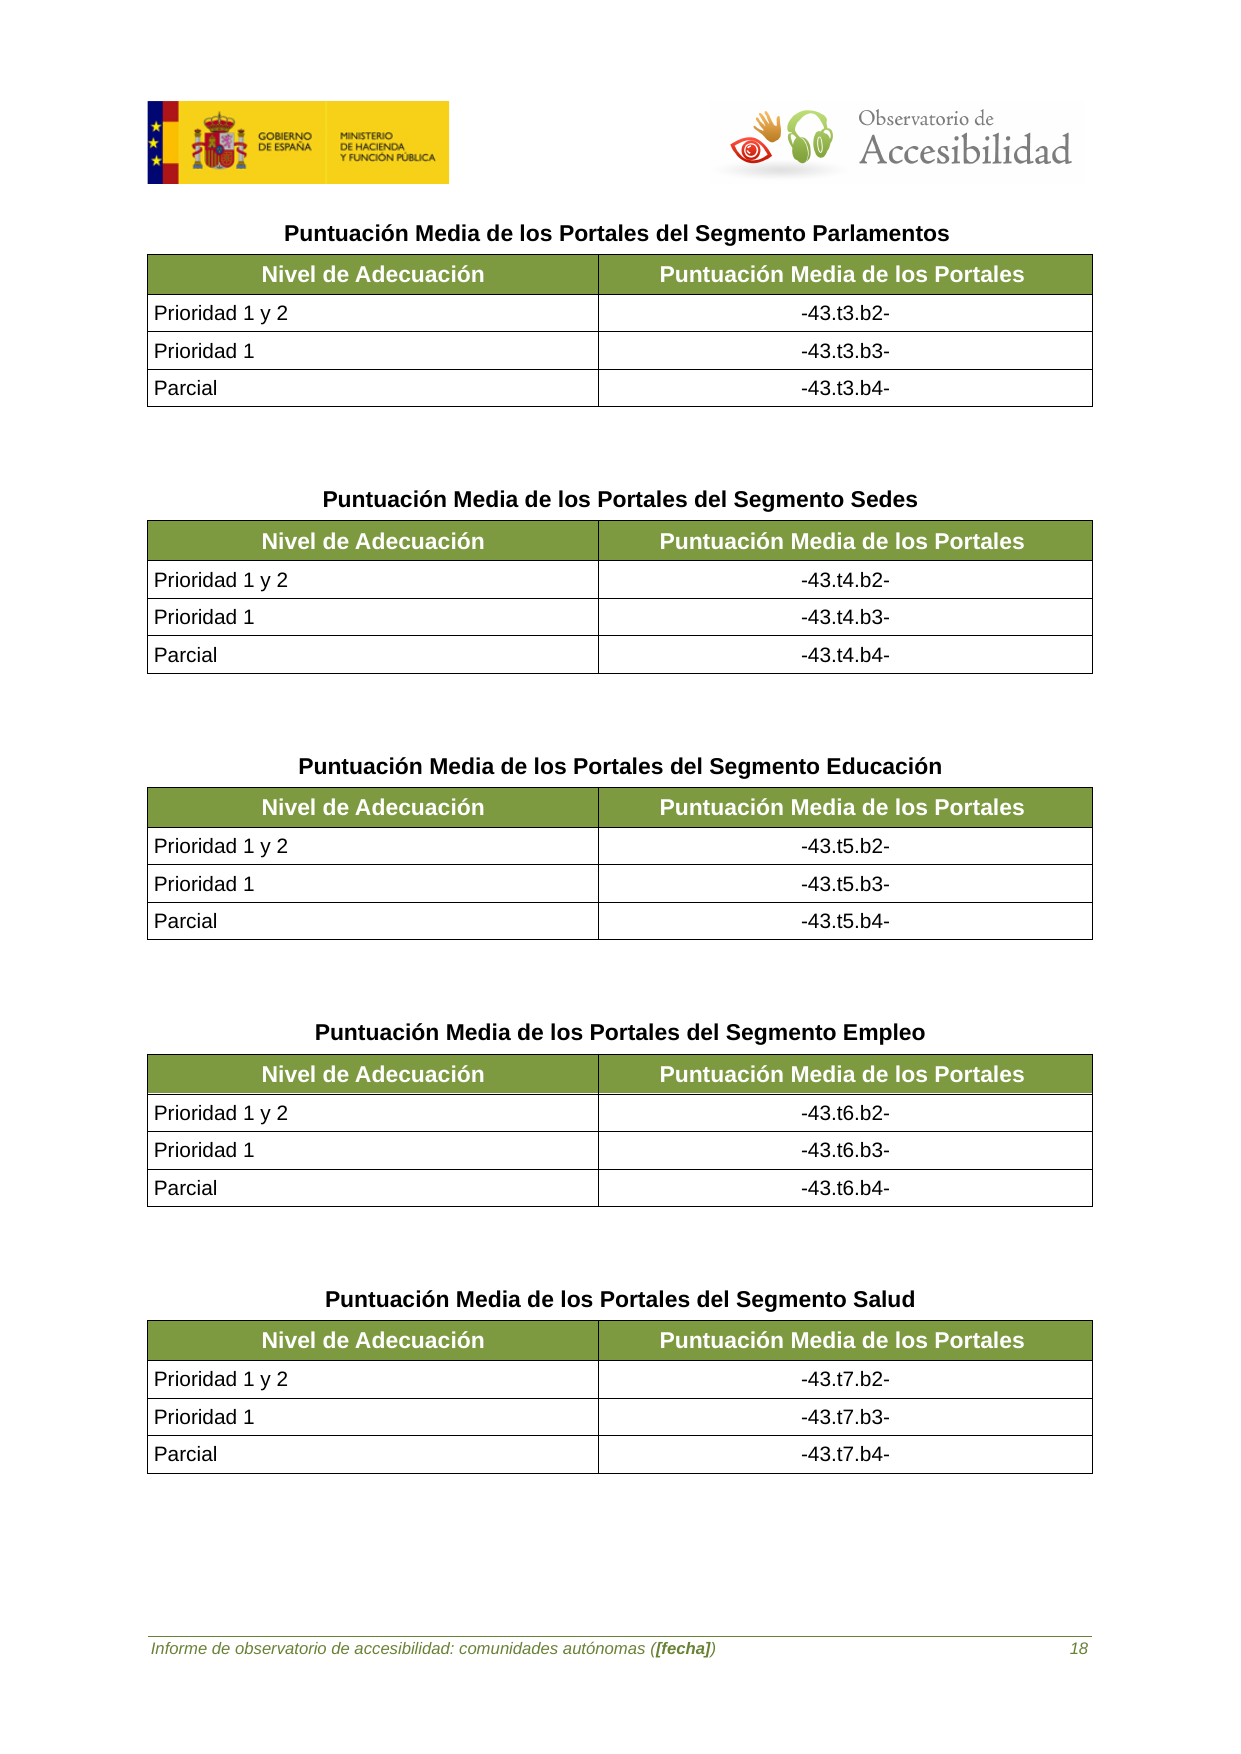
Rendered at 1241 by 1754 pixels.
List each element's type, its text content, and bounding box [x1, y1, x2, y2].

table_cell -43.t6.b4- [599, 1170, 1092, 1206]
text Puntuación Media de los Portales del Segmento Educación [148, 753, 1092, 779]
table_header Nivel de Adecuación [148, 521, 598, 560]
text Puntuación Media de los Portales del Segmento Sedes [148, 486, 1092, 513]
table_header Nivel de Adecuación [148, 1321, 598, 1360]
table_cell Parcial [148, 636, 598, 673]
table_cell -43.t3.b3- [599, 332, 1092, 369]
table_header Puntuación Media de los Portales [599, 1055, 1092, 1093]
table_cell -43.t7.b4- [599, 1436, 1092, 1472]
table_cell -43.t3.b2- [599, 295, 1092, 331]
table_cell -43.t6.b2- [599, 1095, 1092, 1131]
table_header Nivel de Adecuación [148, 788, 598, 827]
table_cell -43.t5.b3- [599, 865, 1092, 902]
table_cell -43.t5.b2- [599, 828, 1092, 864]
picture [710, 101, 1086, 184]
table_cell Prioridad 1 [148, 332, 598, 369]
table_header Puntuación Media de los Portales [599, 1321, 1092, 1360]
table_cell Prioridad 1 y 2 [148, 561, 598, 598]
table_cell -43.t4.b3- [599, 599, 1092, 635]
text Puntuación Media de los Portales del Segmento Parlamentos [148, 220, 1092, 246]
text Puntuación Media de los Portales del Segmento Salud [148, 1286, 1092, 1312]
picture [147, 101, 450, 184]
table_cell Prioridad 1 [148, 865, 598, 902]
table_cell Parcial [148, 1170, 598, 1206]
table_cell Prioridad 1 [148, 1132, 598, 1168]
table_cell Prioridad 1 y 2 [148, 1095, 598, 1131]
table_cell Parcial [148, 1436, 598, 1472]
table_cell Prioridad 1 y 2 [148, 295, 598, 331]
table_cell -43.t4.b4- [599, 636, 1092, 673]
table_cell Prioridad 1 [148, 599, 598, 635]
table_cell Parcial [148, 370, 598, 406]
table_cell -43.t7.b2- [599, 1361, 1092, 1397]
table_cell Parcial [148, 903, 598, 939]
table_cell -43.t4.b2- [599, 561, 1092, 598]
text Puntuación Media de los Portales del Segmento Empleo [148, 1019, 1092, 1046]
table_header Nivel de Adecuación [148, 255, 598, 294]
table_header Puntuación Media de los Portales [599, 255, 1092, 294]
table_cell Prioridad 1 y 2 [148, 1361, 598, 1397]
table_cell Prioridad 1 y 2 [148, 828, 598, 864]
table_cell -43.t7.b3- [599, 1399, 1092, 1435]
table_header Nivel de Adecuación [148, 1055, 598, 1093]
table_cell -43.t3.b4- [599, 370, 1092, 406]
table_header Puntuación Media de los Portales [599, 521, 1092, 560]
table_cell Prioridad 1 [148, 1399, 598, 1435]
table_cell -43.t6.b3- [599, 1132, 1092, 1168]
table_cell -43.t5.b4- [599, 903, 1092, 939]
table_header Puntuación Media de los Portales [599, 788, 1092, 827]
